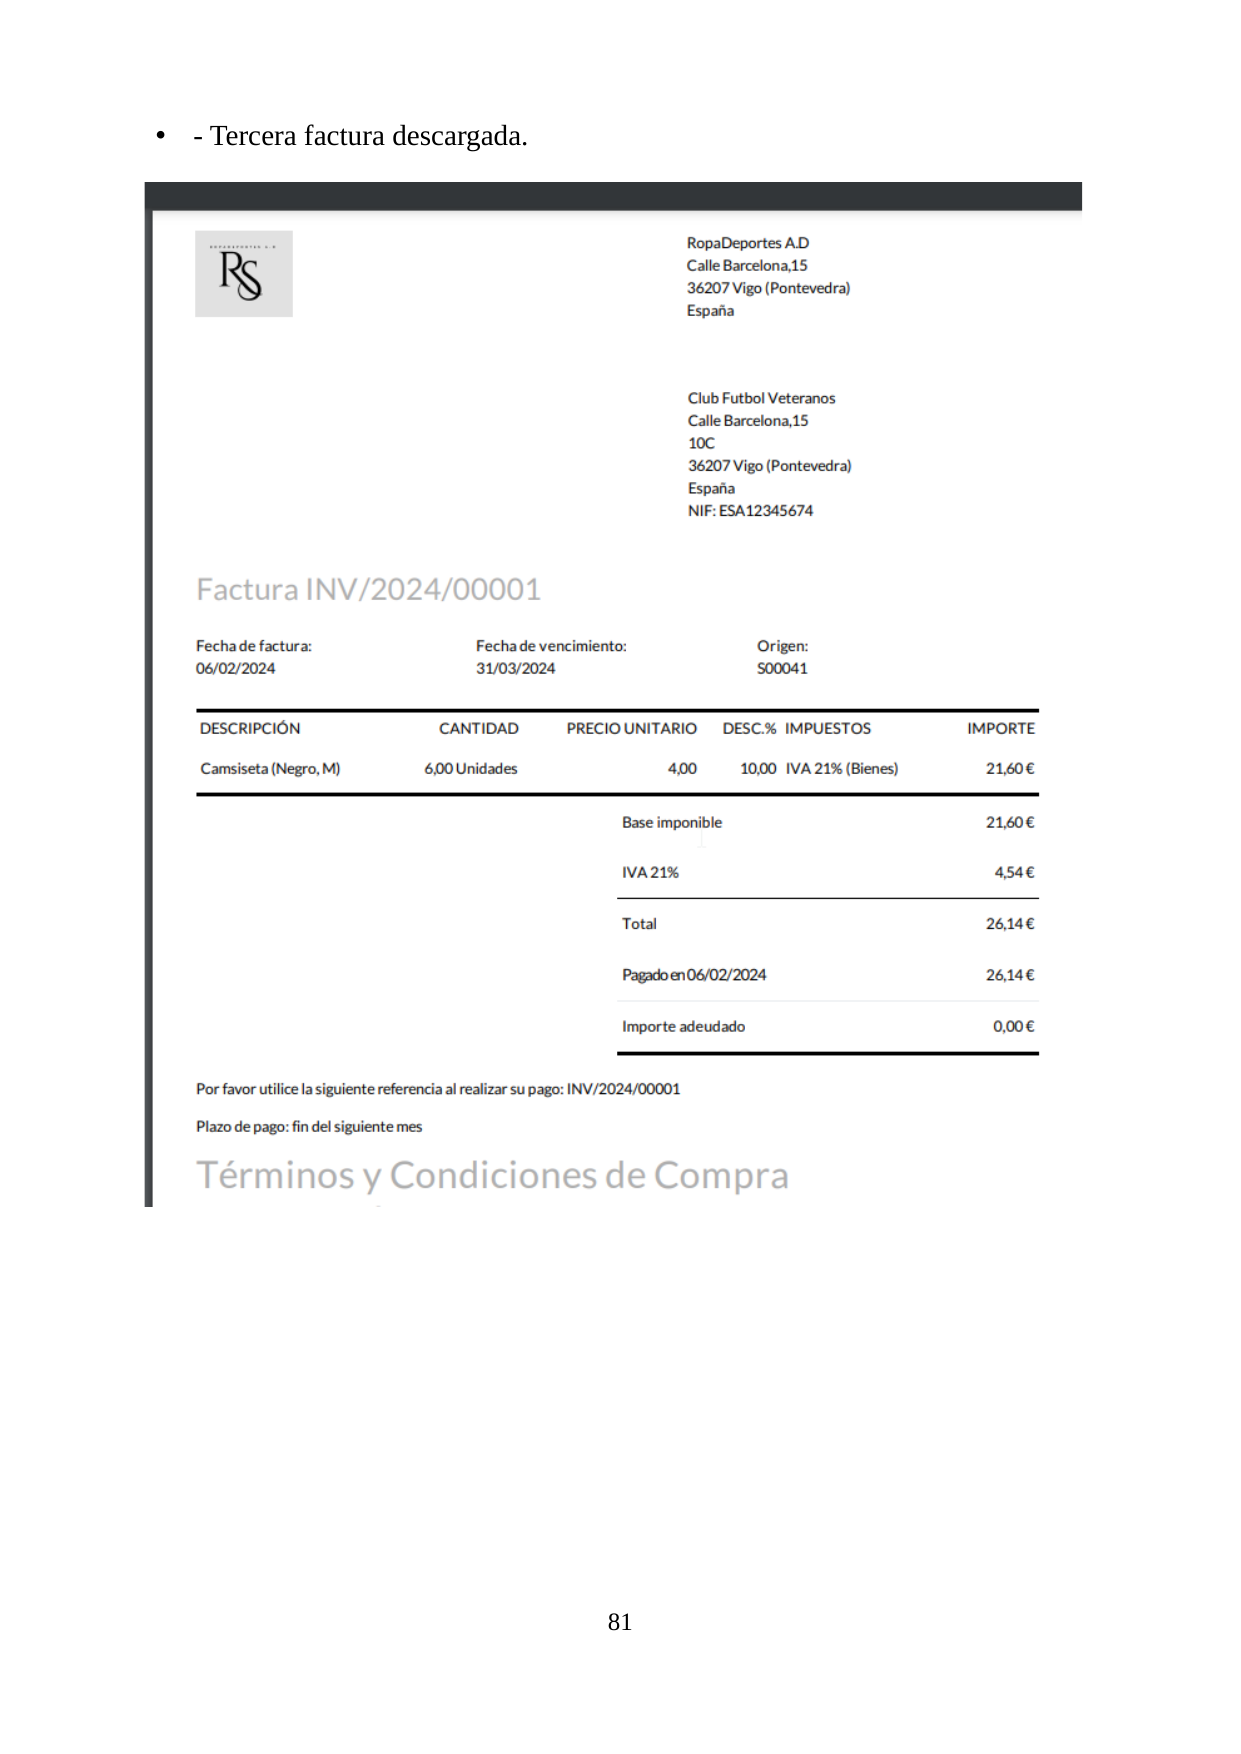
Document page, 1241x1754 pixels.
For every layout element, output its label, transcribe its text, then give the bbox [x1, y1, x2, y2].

list - Tercera factura descargada. [156, 118, 1122, 152]
picture [144, 182, 1083, 1207]
